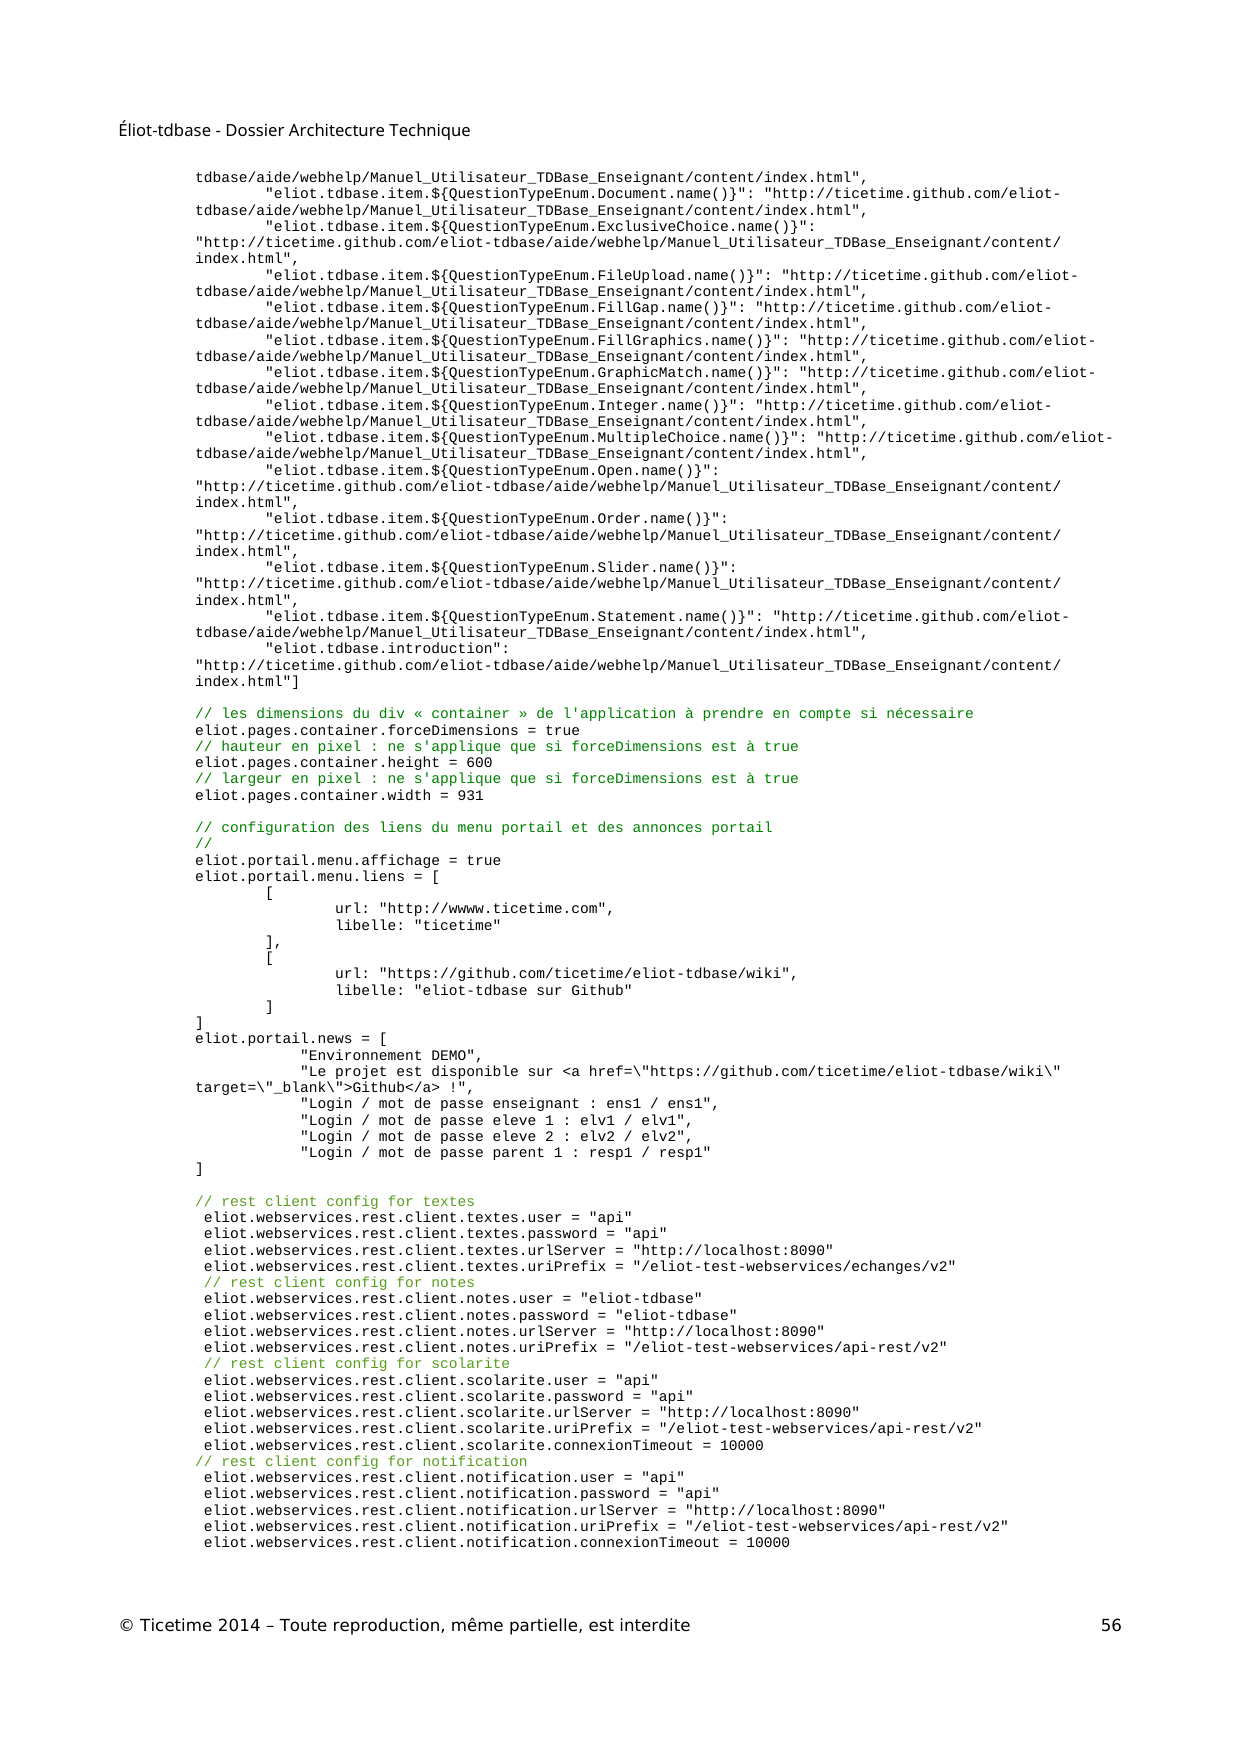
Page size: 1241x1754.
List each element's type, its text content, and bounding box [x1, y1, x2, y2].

text "eliot.tdbase.item.${QuestionTypeEnum.FillGraphics.name()}": "http://ticetime.github.com/eliot-tdbase/aide/webhelp/Manuel_Utilisateur_TDBase_Enseignant/content/index.html", [195, 333, 1122, 366]
text eliot.portail.menu.affichage = true [195, 853, 1122, 869]
text // largeur en pixel : ne s'applique que si forceDimensions est à true [195, 772, 1122, 788]
text eliot.webservices.rest.client.scolarite.urlServer = "http://localhost:8090" [195, 1406, 1122, 1422]
text "eliot.tdbase.item.${QuestionTypeEnum.Document.name()}": "http://ticetime.github.com/eliot-tdbase/aide/webhelp/Manuel_Utilisateur_TDBase_Enseignant/content/index.html", [195, 187, 1122, 219]
text eliot.portail.news = [ [195, 1032, 1122, 1048]
text eliot.pages.container.width = 931 [195, 788, 1122, 804]
text "Login / mot de passe enseignant : ens1 / ens1", [195, 1097, 1122, 1113]
text "Login / mot de passe eleve 1 : elv1 / elv1", [195, 1113, 1122, 1129]
text "eliot.tdbase.item.${QuestionTypeEnum.Slider.name()}": "http://ticetime.github.com/eliot-tdbase/aide/webhelp/Manuel_Utilisateur_TDBase_Enseignant/content/index.html", [195, 561, 1122, 609]
text eliot.webservices.rest.client.scolarite.user = "api" [195, 1373, 1122, 1389]
text eliot.pages.container.forceDimensions = true [195, 723, 1122, 739]
text eliot.portail.menu.liens = [ [195, 869, 1122, 886]
text [ [195, 951, 1122, 967]
text eliot.webservices.rest.client.textes.uriPrefix = "/eliot-test-webservices/echanges/v2" [195, 1259, 1122, 1276]
text "eliot.tdbase.item.${QuestionTypeEnum.Integer.name()}": "http://ticetime.github.com/eliot-tdbase/aide/webhelp/Manuel_Utilisateur_TDBase_Enseignant/content/index.html", [195, 398, 1122, 431]
text "eliot.tdbase.item.${QuestionTypeEnum.Statement.name()}": "http://ticetime.github.com/eliot-tdbase/aide/webhelp/Manuel_Utilisateur_TDBase_Enseignant/content/index.html", [195, 609, 1122, 642]
text [ [195, 886, 1122, 902]
text "Login / mot de passe eleve 2 : elv2 / elv2", [195, 1129, 1122, 1146]
text libelle: "eliot-tdbase sur Github" [195, 983, 1122, 999]
text eliot.webservices.rest.client.notification.urlServer = "http://localhost:8090" [195, 1503, 1122, 1519]
text eliot.webservices.rest.client.textes.password = "api" [195, 1227, 1122, 1243]
text eliot.webservices.rest.client.scolarite.uriPrefix = "/eliot-test-webservices/api-rest/v2" [195, 1422, 1122, 1438]
text // configuration des liens du menu portail et des annonces portail [195, 821, 1122, 837]
text ] [195, 1162, 1122, 1178]
text eliot.webservices.rest.client.textes.user = "api" [195, 1211, 1122, 1227]
text eliot.webservices.rest.client.notification.connexionTimeout = 10000 [195, 1536, 1122, 1552]
text eliot.webservices.rest.client.textes.urlServer = "http://localhost:8090" [195, 1243, 1122, 1259]
text // rest client config for notes [195, 1276, 1122, 1292]
text // hauteur en pixel : ne s'applique que si forceDimensions est à true [195, 739, 1122, 756]
text eliot.webservices.rest.client.notification.user = "api" [195, 1471, 1122, 1487]
text // [195, 837, 1122, 853]
text // les dimensions du div « container » de l'application à prendre en compte si nécessaire [195, 707, 1122, 723]
text eliot.webservices.rest.client.notes.user = "eliot-tdbase" [195, 1292, 1122, 1308]
text "eliot.tdbase.item.${QuestionTypeEnum.FileUpload.name()}": "http://ticetime.github.com/eliot-tdbase/aide/webhelp/Manuel_Utilisateur_TDBase_Enseignant/content/index.html", [195, 268, 1122, 301]
text "eliot.tdbase.item.${QuestionTypeEnum.Order.name()}": "http://ticetime.github.com/eliot-tdbase/aide/webhelp/Manuel_Utilisateur_TDBase_Enseignant/content/index.html", [195, 512, 1122, 561]
text "eliot.tdbase.item.${QuestionTypeEnum.Open.name()}": "http://ticetime.github.com/eliot-tdbase/aide/webhelp/Manuel_Utilisateur_TDBase_Enseignant/content/index.html", [195, 463, 1122, 512]
text eliot.webservices.rest.client.notes.password = "eliot-tdbase" [195, 1308, 1122, 1324]
text tdbase/aide/webhelp/Manuel_Utilisateur_TDBase_Enseignant/content/index.html", [195, 171, 1122, 187]
text eliot.webservices.rest.client.scolarite.password = "api" [195, 1389, 1122, 1406]
text eliot.webservices.rest.client.notification.password = "api" [195, 1487, 1122, 1503]
text "Le projet est disponible sur <a href=\"https://github.com/ticetime/eliot-tdbase/wiki\" target=\"_blank\">Github</a> !", [195, 1064, 1122, 1097]
text "eliot.tdbase.introduction": "http://ticetime.github.com/eliot-tdbase/aide/webhelp/Manuel_Utilisateur_TDBase_Enseignant/content/index.html"] [195, 642, 1122, 691]
text "eliot.tdbase.item.${QuestionTypeEnum.MultipleChoice.name()}": "http://ticetime.github.com/eliot-tdbase/aide/webhelp/Manuel_Utilisateur_TDBase_Enseignant/content/index.html", [195, 431, 1122, 463]
text eliot.webservices.rest.client.scolarite.connexionTimeout = 10000 [195, 1438, 1122, 1454]
text url: "http://wwww.ticetime.com", [195, 902, 1122, 918]
text ], [195, 934, 1122, 951]
text url: "https://github.com/ticetime/eliot-tdbase/wiki", [195, 967, 1122, 983]
text "eliot.tdbase.item.${QuestionTypeEnum.GraphicMatch.name()}": "http://ticetime.github.com/eliot-tdbase/aide/webhelp/Manuel_Utilisateur_TDBase_Enseignant/content/index.html", [195, 366, 1122, 398]
text ] [195, 1016, 1122, 1032]
text ] [195, 999, 1122, 1016]
text "eliot.tdbase.item.${QuestionTypeEnum.FillGap.name()}": "http://ticetime.github.com/eliot-tdbase/aide/webhelp/Manuel_Utilisateur_TDBase_Enseignant/content/index.html", [195, 301, 1122, 333]
text // rest client config for notification [195, 1454, 1122, 1471]
text eliot.webservices.rest.client.notes.uriPrefix = "/eliot-test-webservices/api-rest/v2" [195, 1341, 1122, 1357]
text eliot.webservices.rest.client.notes.urlServer = "http://localhost:8090" [195, 1324, 1122, 1341]
text eliot.pages.container.height = 600 [195, 756, 1122, 772]
text libelle: "ticetime" [195, 918, 1122, 934]
text eliot.webservices.rest.client.notification.uriPrefix = "/eliot-test-webservices/api-rest/v2" [195, 1519, 1122, 1536]
text "Environnement DEMO", [195, 1048, 1122, 1064]
text "eliot.tdbase.item.${QuestionTypeEnum.ExclusiveChoice.name()}": "http://ticetime.github.com/eliot-tdbase/aide/webhelp/Manuel_Utilisateur_TDBase_Enseignant/content/index.html", [195, 219, 1122, 268]
text // rest client config for scolarite [195, 1357, 1122, 1373]
text "Login / mot de passe parent 1 : resp1 / resp1" [195, 1146, 1122, 1162]
text // rest client config for textes [195, 1194, 1122, 1211]
